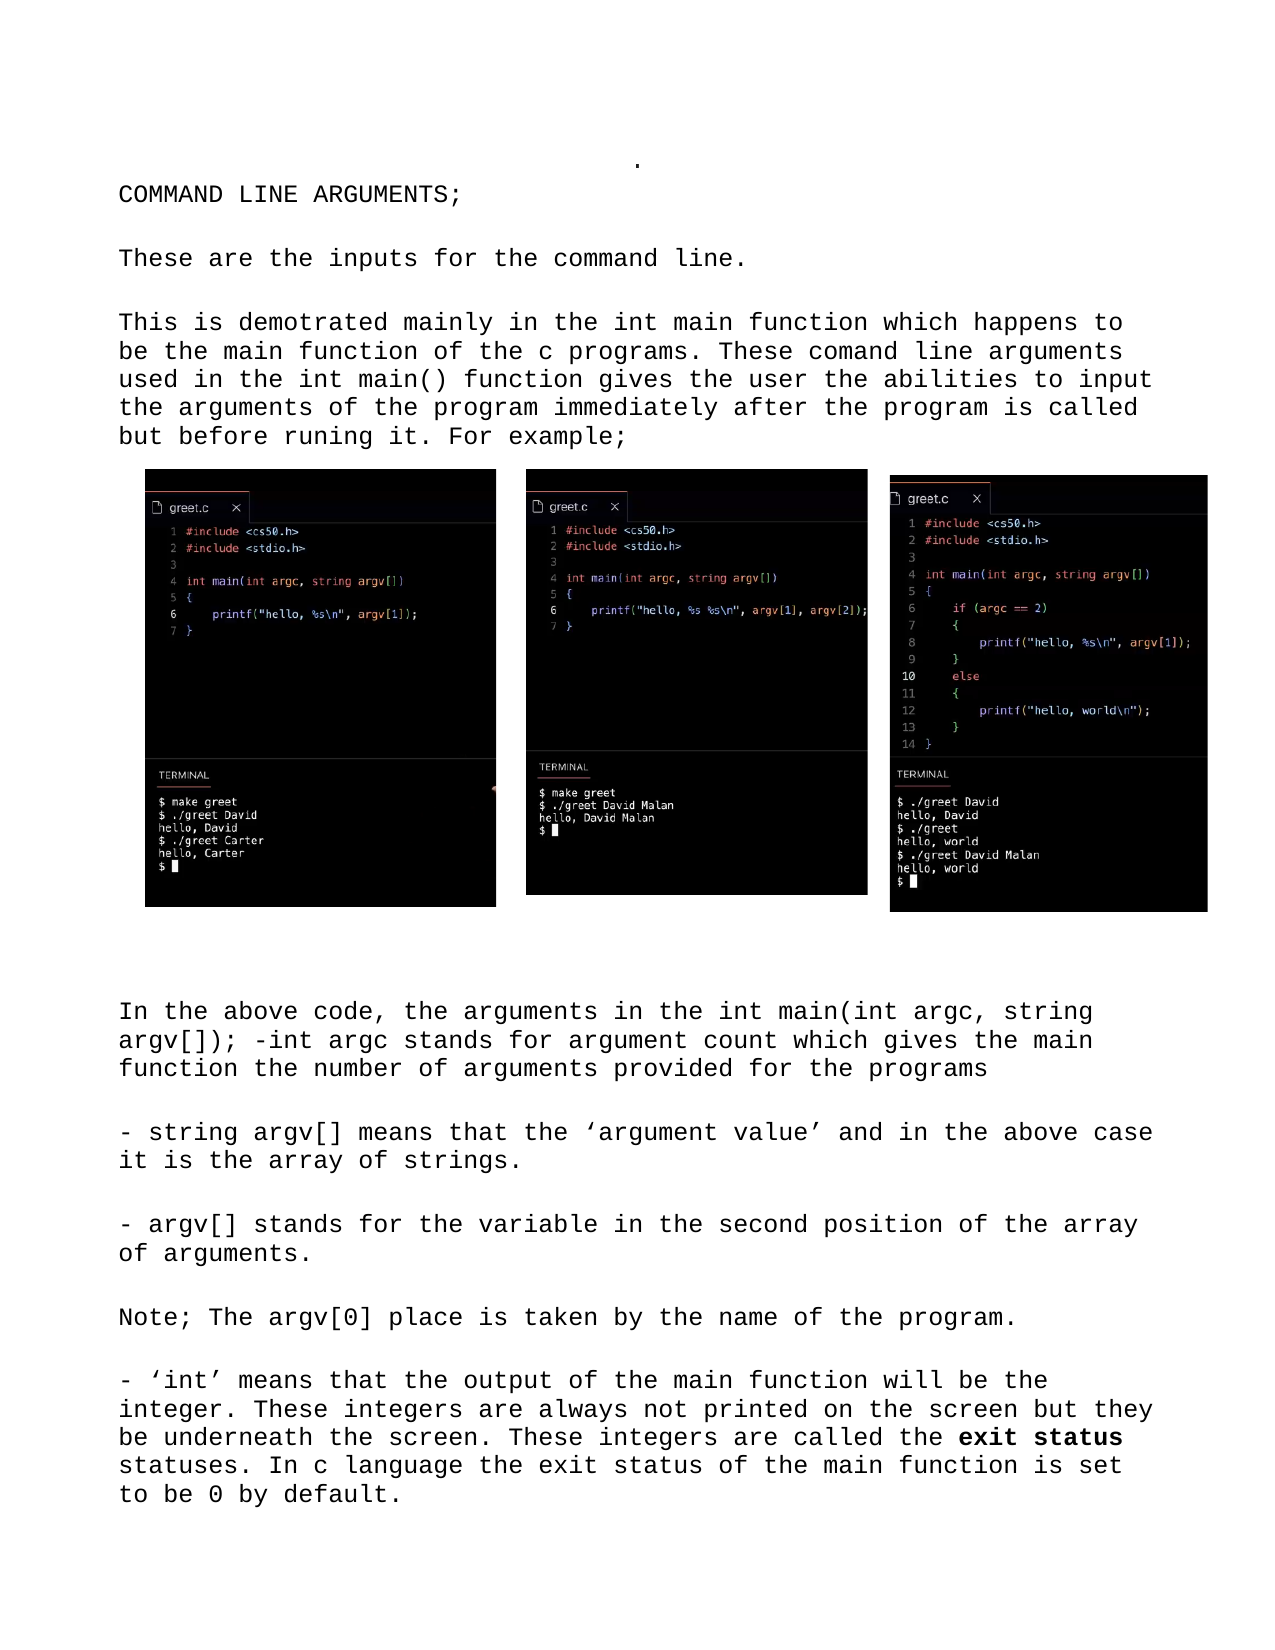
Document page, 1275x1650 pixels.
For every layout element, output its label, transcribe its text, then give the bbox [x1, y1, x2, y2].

picture [889, 475, 1208, 912]
text - argv[] stands for the variable in the second position of the array of arguments. [118, 1212, 1157, 1268]
text Note; The argv[0] place is taken by the name of the program. [118, 1304, 1157, 1332]
text COMMAND LINE ARGUMENTS; [118, 182, 1157, 210]
text This is demotrated mainly in the int main function which happens to be the main function of the c programs. These comand line arguments used in the int main() function gives the user the abilities to input the arguments of the program immediately after the program is called but before runing it. For example; [118, 310, 1157, 452]
text - string argv[] means that the ‘argument value’ and in the above case it is the array of strings. [118, 1119, 1157, 1176]
text These are the inputs for the command line. [118, 246, 1157, 274]
text In the above code, the arguments in the int main(int argc, string argv[]); -int argc stands for argument count which gives the main function the number of arguments provided for the programs [118, 999, 1157, 1084]
picture [145, 469, 497, 907]
picture [526, 469, 868, 895]
text - ‘int’ means that the output of the main function will be the integer. These integers are always not printed on the screen but they be underneath the screen. These integers are called the exit status statuses. In c language the exit status of the main function is set to be 0 by default. [118, 1368, 1157, 1510]
